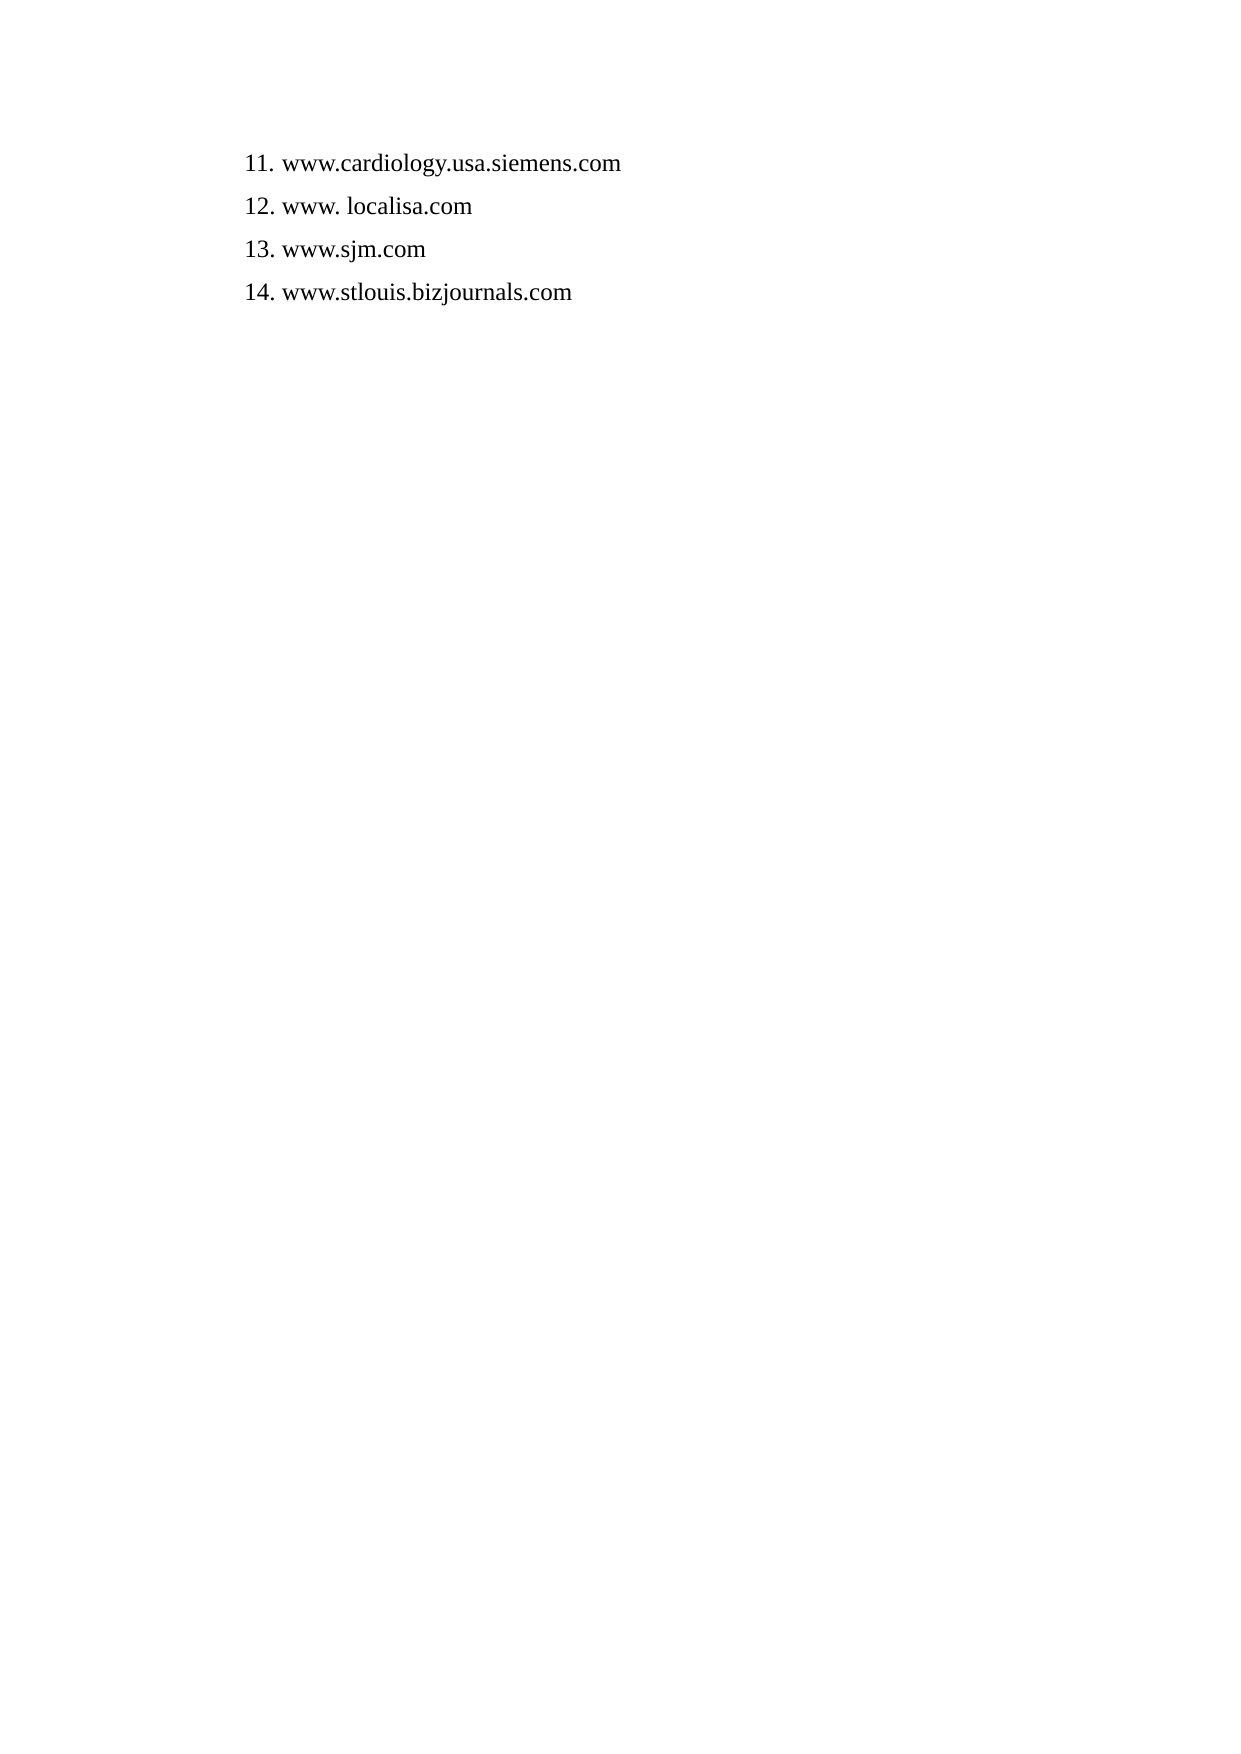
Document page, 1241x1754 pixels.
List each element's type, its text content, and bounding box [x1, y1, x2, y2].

list www. localisa.com [244, 191, 1093, 219]
list www.cardiology.usa.siemens.com [244, 148, 1093, 176]
list www.stlouis.bizjournals.com [244, 277, 1093, 306]
list www.sjm.com [244, 234, 1093, 263]
